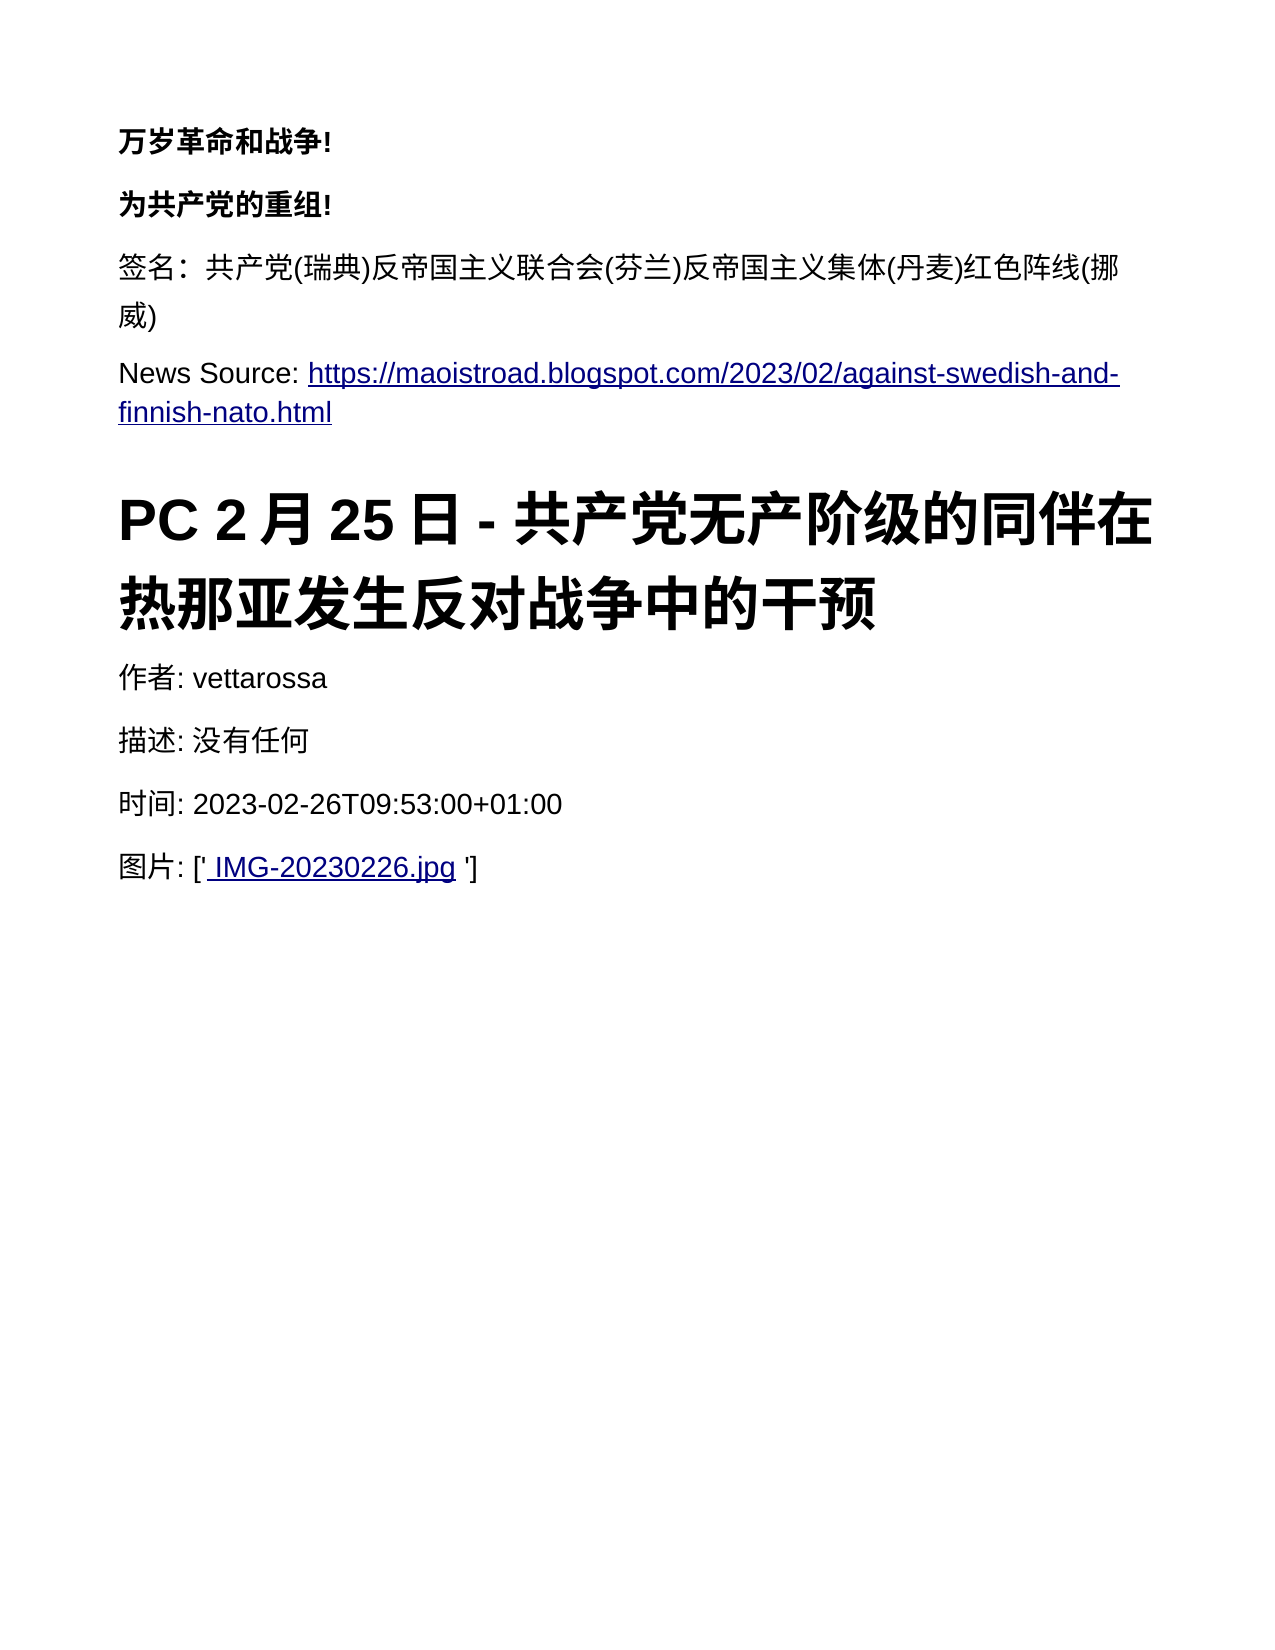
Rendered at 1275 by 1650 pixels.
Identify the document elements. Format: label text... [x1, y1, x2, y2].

text 描述: 没有任何 [118, 717, 1157, 759]
subtitle PC 2月25日 - 共产党无产阶级的同伴在热那亚发生反对战争中的干预 [118, 473, 1157, 642]
text 作者: vettarossa [118, 654, 1157, 696]
text 图片: [' IMG-20230226.jpg '] [118, 843, 1157, 886]
text 签名：共产党(瑞典)反帝国主义联合会(芬兰)反帝国主义集体(丹麦)红色阵线(挪威) [118, 244, 1157, 335]
text 为共产党的重组! [118, 181, 1157, 223]
text 时间: 2023-02-26T09:53:00+01:00 [118, 780, 1157, 823]
text 万岁革命和战争! [118, 118, 1157, 160]
text News Source: https://maoistroad.blogspot.com/2023/02/against-swedish-and-finnish-nato.html [118, 356, 1157, 428]
